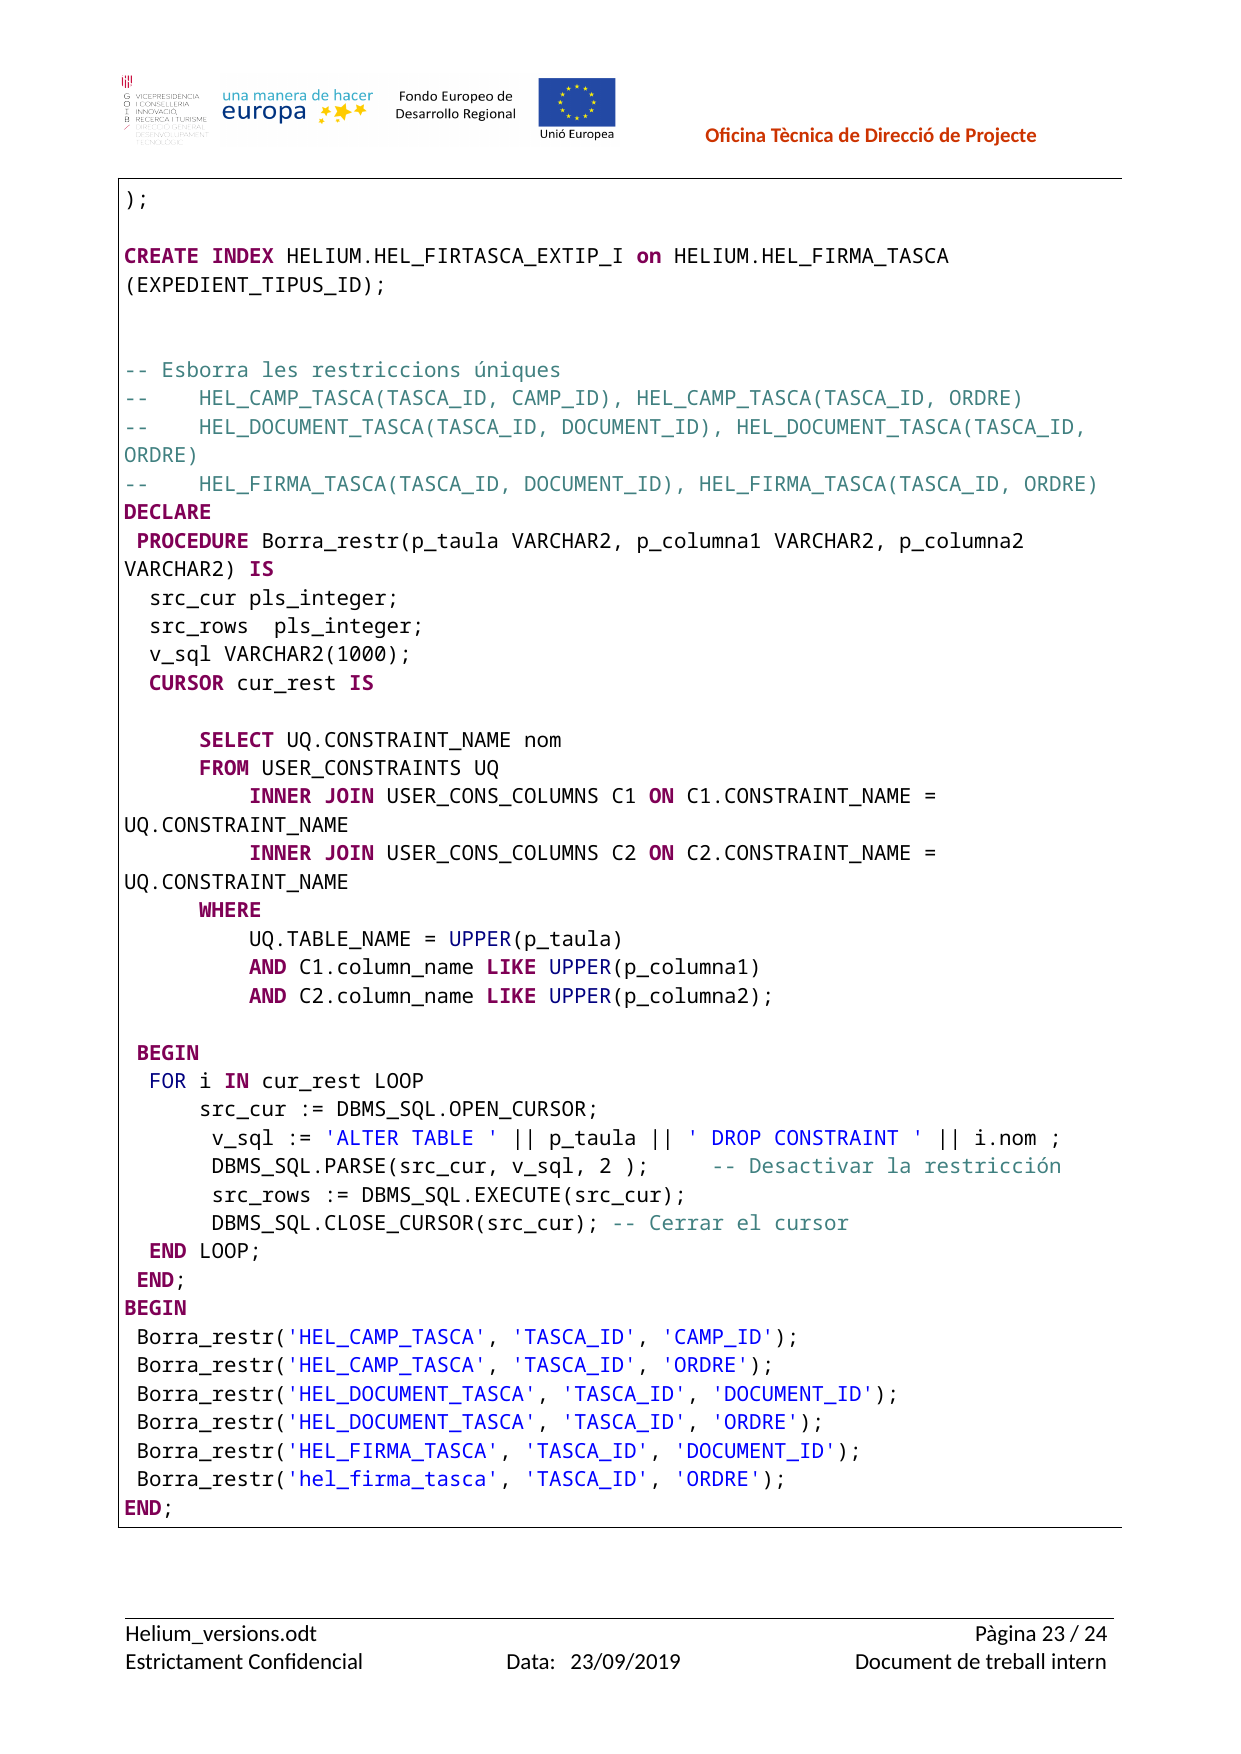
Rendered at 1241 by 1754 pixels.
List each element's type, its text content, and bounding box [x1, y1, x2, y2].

picture [219, 73, 621, 147]
picture [118, 73, 213, 147]
table_header ); CREATE INDEX HELIUM.HEL_FIRTASCA_EXTIP_I on HELIUM.HEL_FIRMA_TASCA (EXPEDIENT_TIPUS_ID); -- Esborra les restriccions úniques -- HEL_CAMP_TASCA(TASCA_ID, CAMP_ID), HEL_CAMP_TASCA(TASCA_ID, ORDRE) -- HEL_DOCUMENT_TASCA(TASCA_ID, DOCUMENT_ID), HEL_DOCUMENT_TASCA(TASCA_ID, ORDRE) -- HEL_FIRMA_TASCA(TASCA_ID, DOCUMENT_ID), HEL_FIRMA_TASCA(TASCA_ID, ORDRE) DECLARE PROCEDURE Borra_restr(p_taula VARCHAR2, p_columna1 VARCHAR2, p_columna2 VARCHAR2) IS src_cur pls_integer; src_rows pls_integer; v_sql VARCHAR2(1000); CURSOR cur_rest IS SELECT UQ.CONSTRAINT_NAME nom FROM USER_CONSTRAINTS UQ INNER JOIN USER_CONS_COLUMNS C1 ON C1.CONSTRAINT_NAME = UQ.CONSTRAINT_NAME INNER JOIN USER_CONS_COLUMNS C2 ON C2.CONSTRAINT_NAME = UQ.CONSTRAINT_NAME WHERE UQ.TABLE_NAME = UPPER(p_taula) AND C1.column_name LIKE UPPER(p_columna1) AND C2.column_name LIKE UPPER(p_columna2); BEGIN FOR i IN cur_rest LOOP src_cur := DBMS_SQL.OPEN_CURSOR; v_sql := 'ALTER TABLE ' || p_taula || ' DROP CONSTRAINT ' || i.nom ; DBMS_SQL.PARSE(src_cur, v_sql, 2 ); -- Desactivar la restricción src_rows := DBMS_SQL.EXECUTE(src_cur); DBMS_SQL.CLOSE_CURSOR(src_cur); -- Cerrar el cursor END LOOP; END; BEGIN Borra_restr('HEL_CAMP_TASCA', 'TASCA_ID', 'CAMP_ID'); Borra_restr('HEL_CAMP_TASCA', 'TASCA_ID', 'ORDRE'); Borra_restr('HEL_DOCUMENT_TASCA', 'TASCA_ID', 'DOCUMENT_ID'); Borra_restr('HEL_DOCUMENT_TASCA', 'TASCA_ID', 'ORDRE'); Borra_restr('HEL_FIRMA_TASCA', 'TASCA_ID', 'DOCUMENT_ID'); Borra_restr('hel_firma_tasca', 'TASCA_ID', 'ORDRE'); END; [119, 179, 1122, 1527]
